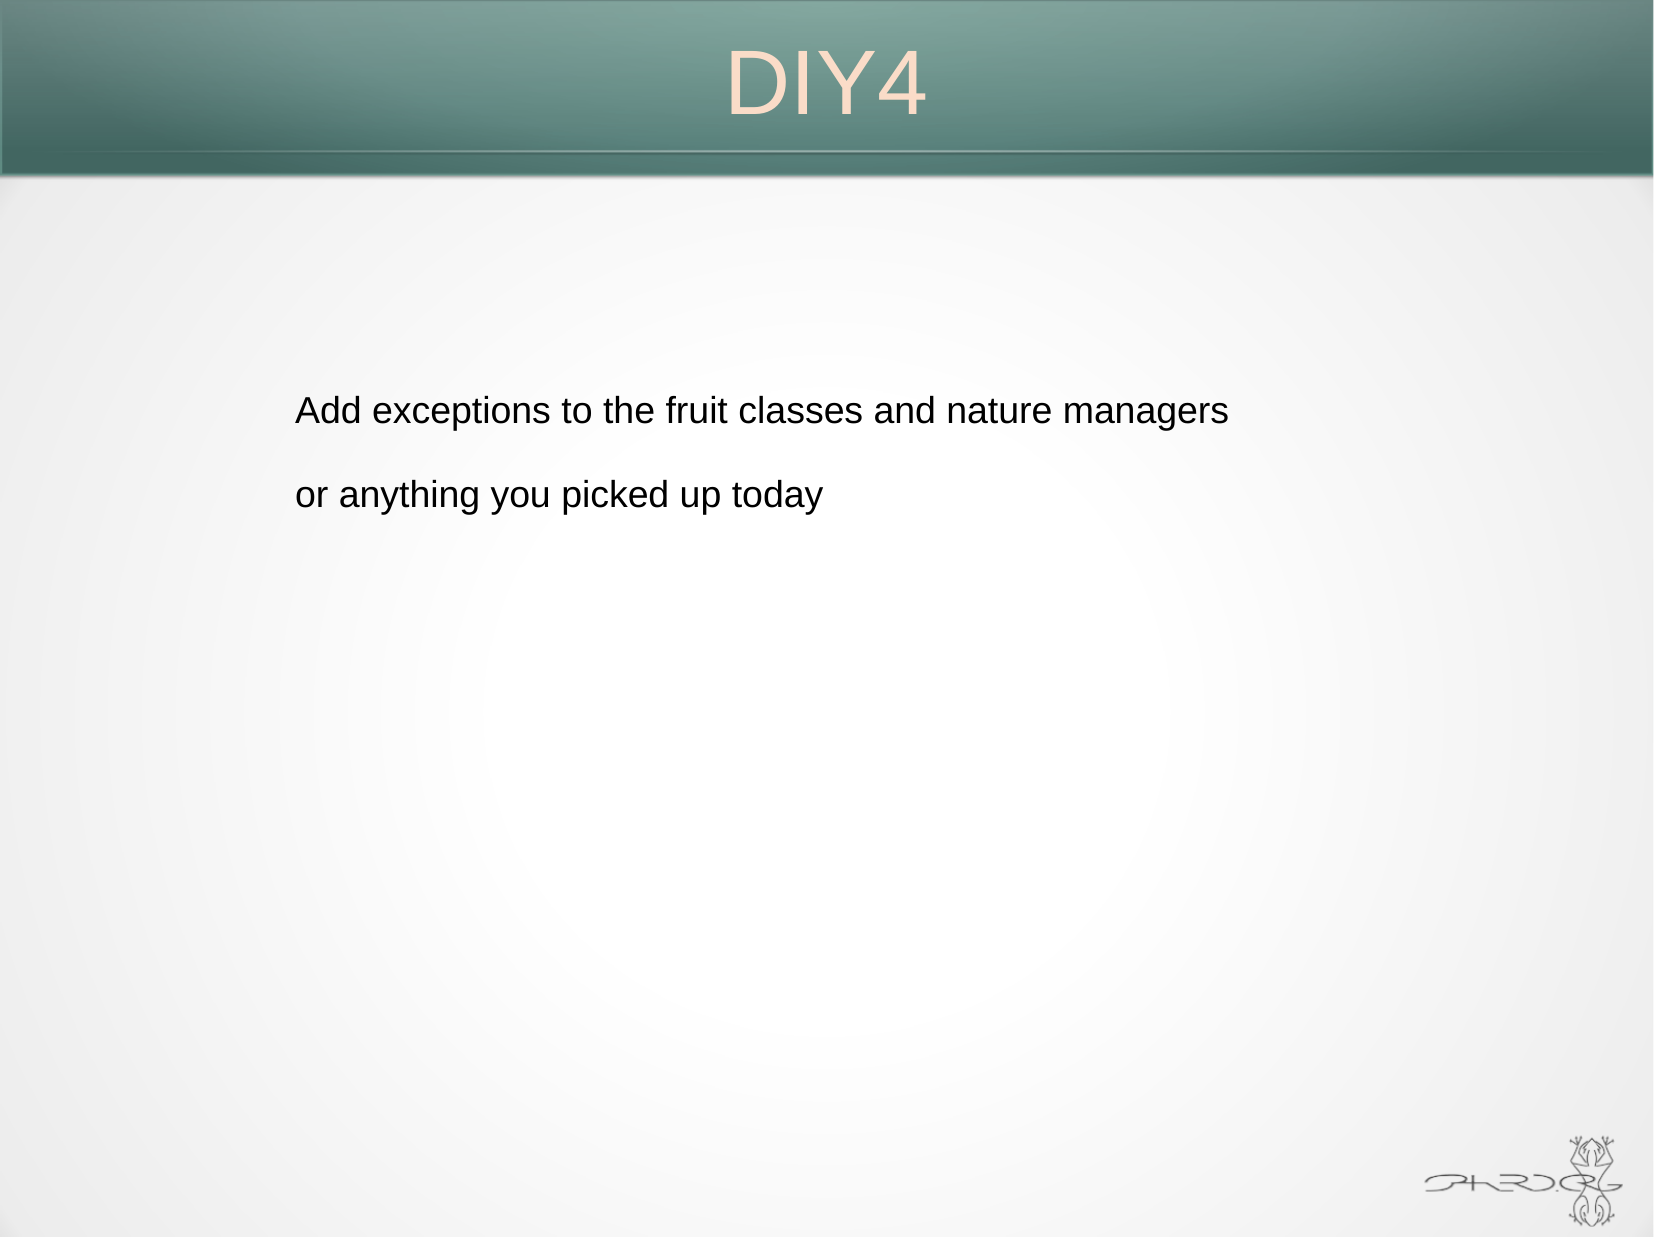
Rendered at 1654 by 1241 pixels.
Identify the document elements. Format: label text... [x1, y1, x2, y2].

title DIY4 [82, 11, 1571, 154]
picture [0, 0, 1654, 1237]
text_box Add exceptions to the fruit classes and nature managers or anything you picked up today [295, 389, 1230, 516]
